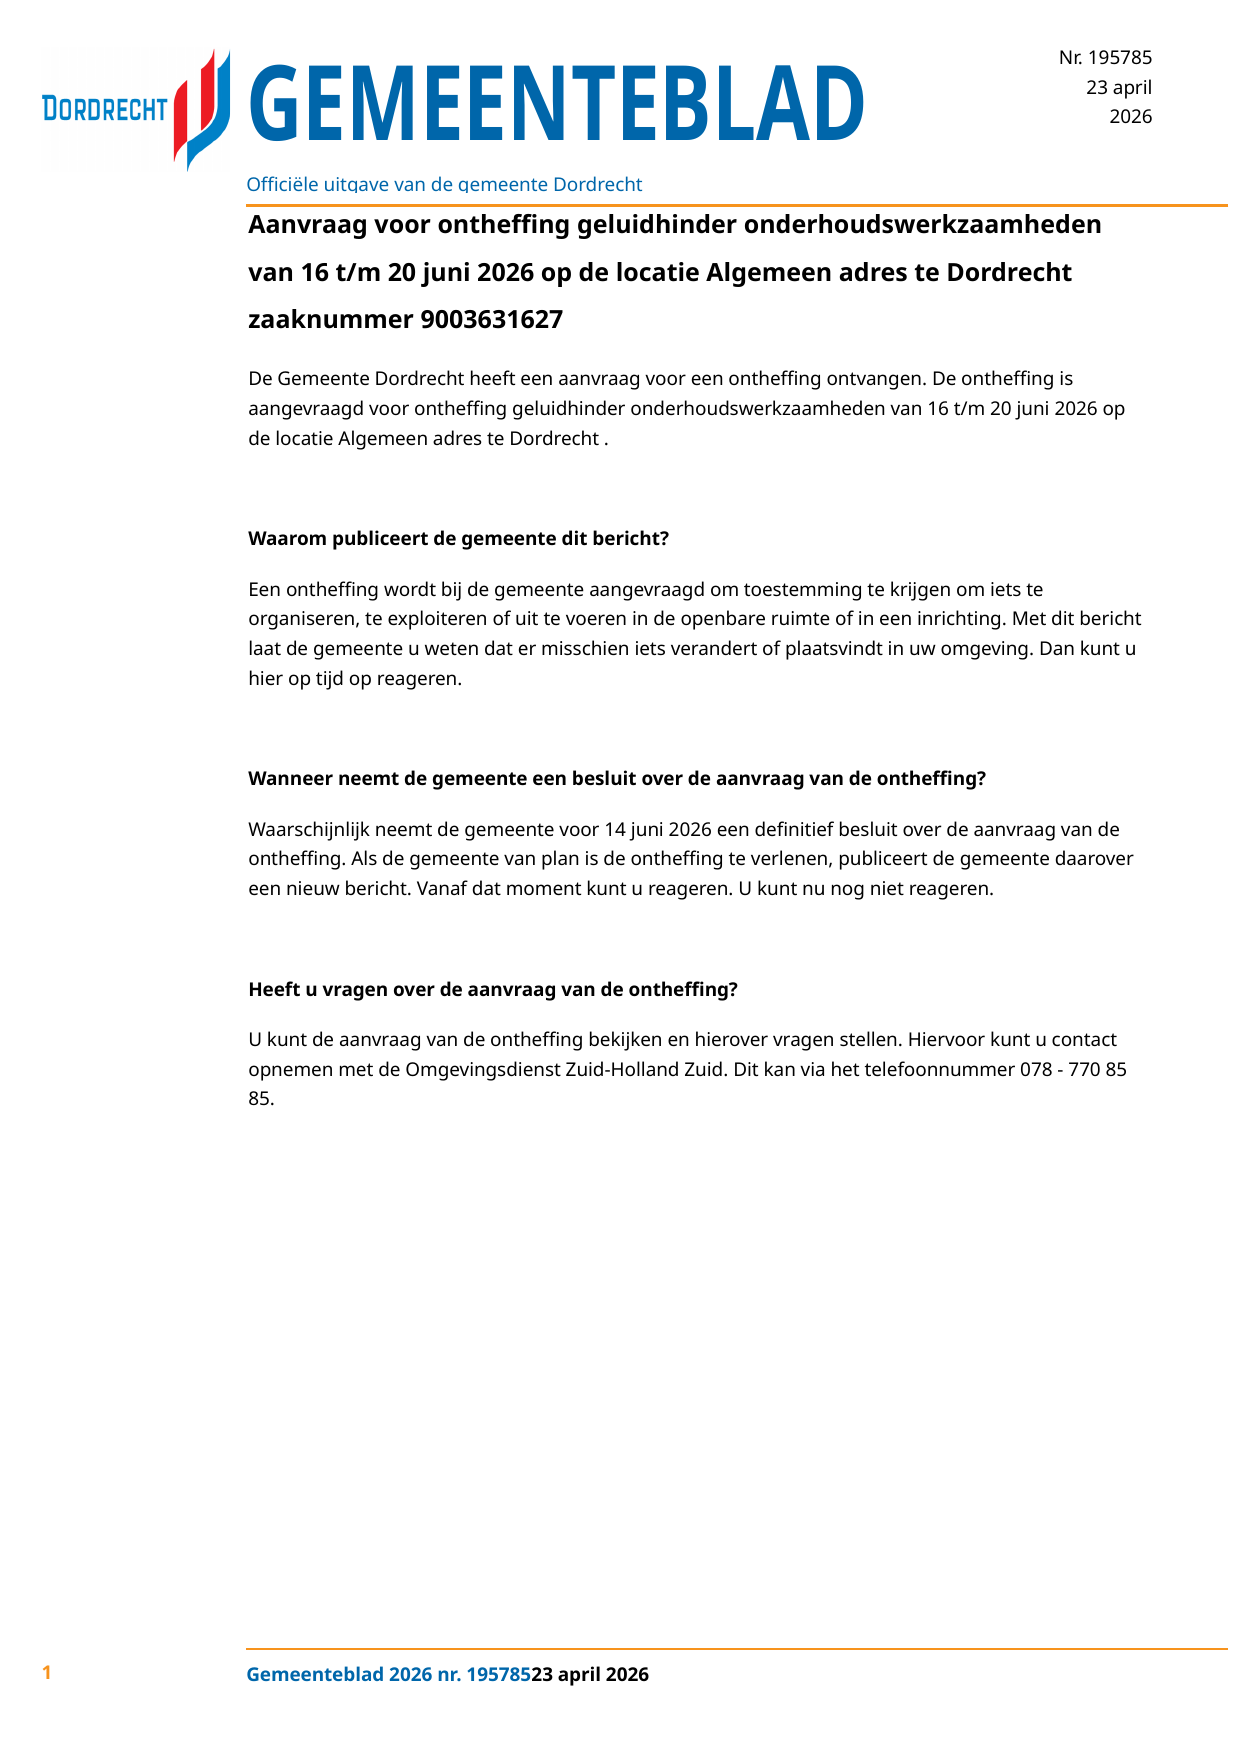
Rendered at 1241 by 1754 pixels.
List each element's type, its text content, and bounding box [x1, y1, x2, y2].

text Een ontheffing wordt bij de gemeente aangevraagd om toestemming te krijgen om iets te organiseren, te exploiteren of uit te voeren in de openbare ruimte of in een inrichting. Met dit bericht laat de gemeente u weten dat er misschien iets verandert of plaatsvindt in uw omgeving. Dan kunt u hier op tijd op reageren. [248, 576, 1152, 690]
picture [41, 47, 231, 172]
text Waarschijnlijk neemt de gemeente voor 14 juni 2026 een definitief besluit over de aanvraag van de ontheffing. Als de gemeente van plan is de ontheffing te verlenen, publiceert de gemeente daarover een nieuw bericht. Vanaf dat moment kunt u reageren. U kunt nu nog niet reageren. [248, 816, 1152, 901]
text Aanvraag voor ontheffing geluidhinder onderhoudswerkzaamheden van 16 t/m 20 juni 2026 op de locatie Algemeen adres te Dordrecht zaaknummer 9003631627 [248, 207, 1152, 336]
text Heeft u vragen over de aanvraag van de ontheffing? [248, 976, 1152, 1002]
text De Gemeente Dordrecht heeft een aanvraag voor een ontheffing ontvangen. De ontheffing is aangevraagd voor ontheffing geluidhinder onderhoudswerkzaamheden van 16 t/m 20 juni 2026 op de locatie Algemeen adres te Dordrecht . [248, 366, 1152, 450]
text Wanneer neemt de gemeente een besluit over de aanvraag van de ontheffing? [248, 766, 1152, 791]
text U kunt de aanvraag van de ontheffing bekijken en hierover vragen stellen. Hiervoor kunt u contact opnemen met de Omgevingsdienst Zuid-Holland Zuid. Dit kan via het telefoonnummer 078 - 770 85 85. [248, 1026, 1152, 1111]
text Waarom publiceert de gemeente dit bericht? [248, 526, 1152, 551]
